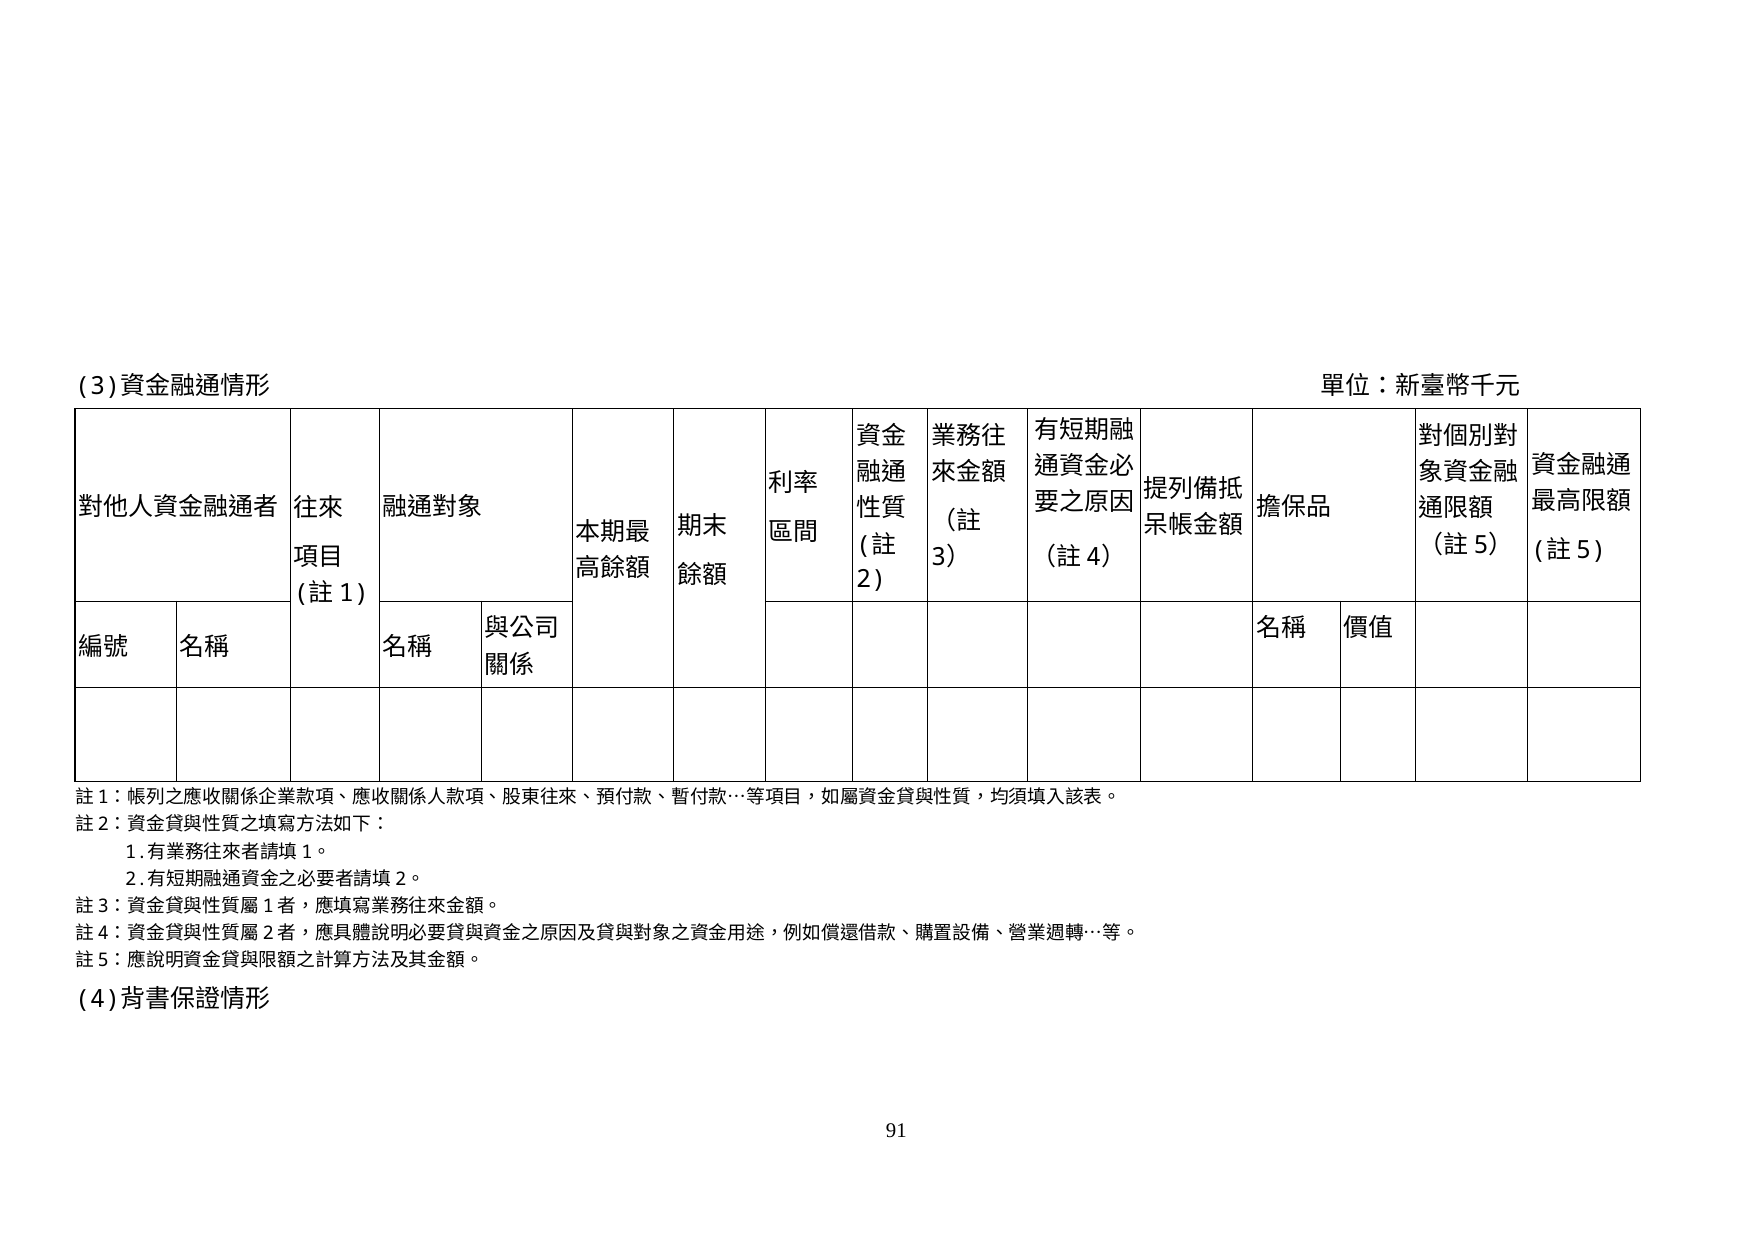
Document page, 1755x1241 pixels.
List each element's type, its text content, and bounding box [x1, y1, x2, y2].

table_header 資金融通性質(註2) [853, 409, 927, 601]
text 註2：資金貸與性質之填寫方法如下： [75, 809, 1717, 836]
table_cell [1416, 688, 1527, 781]
table_header 本期最高餘額 [573, 409, 673, 687]
table_cell [853, 688, 927, 781]
table_cell 名稱 [380, 602, 481, 687]
table_cell [177, 688, 290, 781]
text 註4：資金貸與性質屬2者，應具體說明必要貸與資金之原因及貸與對象之資金用途，例如償還借款、購置設備、營業週轉…等。 [75, 918, 1717, 945]
table_cell [928, 602, 1027, 687]
table_cell [1253, 688, 1340, 781]
table_cell [291, 688, 379, 781]
text (4)背書保證情形 [75, 978, 1717, 1015]
table_header 利率 區間 [766, 409, 852, 601]
table_cell [674, 688, 765, 781]
table_cell [1528, 602, 1640, 687]
table_cell [573, 688, 673, 781]
text 1.有業務往來者請填1。 [75, 836, 1717, 863]
table_cell [853, 602, 927, 687]
text 2.有短期融通資金之必要者請填2。 [75, 863, 1717, 891]
text (3)資金融通情形 單位：新臺幣千元 [75, 366, 1717, 402]
table_header 融通對象 [380, 409, 572, 601]
table_header 資金融通最高限額 (註5) [1528, 409, 1640, 601]
table_header 業務往來金額 （註3） [928, 409, 1027, 601]
table_cell [1528, 688, 1640, 781]
table_header 往來 項目(註1) [291, 409, 379, 687]
table_cell 價值 [1341, 602, 1415, 687]
table_cell [76, 688, 176, 781]
table_cell [1341, 688, 1415, 781]
text 註1：帳列之應收關係企業款項、應收關係人款項、股東往來、預付款、暫付款…等項目，如屬資金貸與性質，均須填入該表。 [75, 782, 1717, 809]
table_cell [928, 688, 1027, 781]
table_header 擔保品 [1253, 409, 1415, 601]
table_header 提列備抵呆帳金額 [1141, 409, 1252, 601]
table_cell [482, 688, 572, 781]
table_cell [1141, 602, 1252, 687]
table_header 對他人資金融通者 [76, 409, 290, 601]
table_header 期末 餘額 [674, 409, 765, 687]
table_cell 名稱 [177, 602, 290, 687]
table_cell [766, 688, 852, 781]
table_cell [1028, 688, 1140, 781]
text 註3：資金貸與性質屬1者，應填寫業務往來金額。 [75, 891, 1717, 918]
table_header 對個別對象資金融通限額（註5） [1416, 409, 1527, 601]
table_cell [1141, 688, 1252, 781]
table_cell 名稱 [1253, 602, 1340, 687]
table_cell [380, 688, 481, 781]
table_header 有短期融通資金必要之原因 （註4） [1028, 409, 1140, 601]
table_cell 與公司關係 [482, 602, 572, 687]
table_cell 編號 [76, 602, 176, 687]
table_cell [1028, 602, 1140, 687]
table_cell [1416, 602, 1527, 687]
text 註5：應說明資金貸與限額之計算方法及其金額。 [75, 945, 1717, 972]
table_cell [766, 602, 852, 687]
